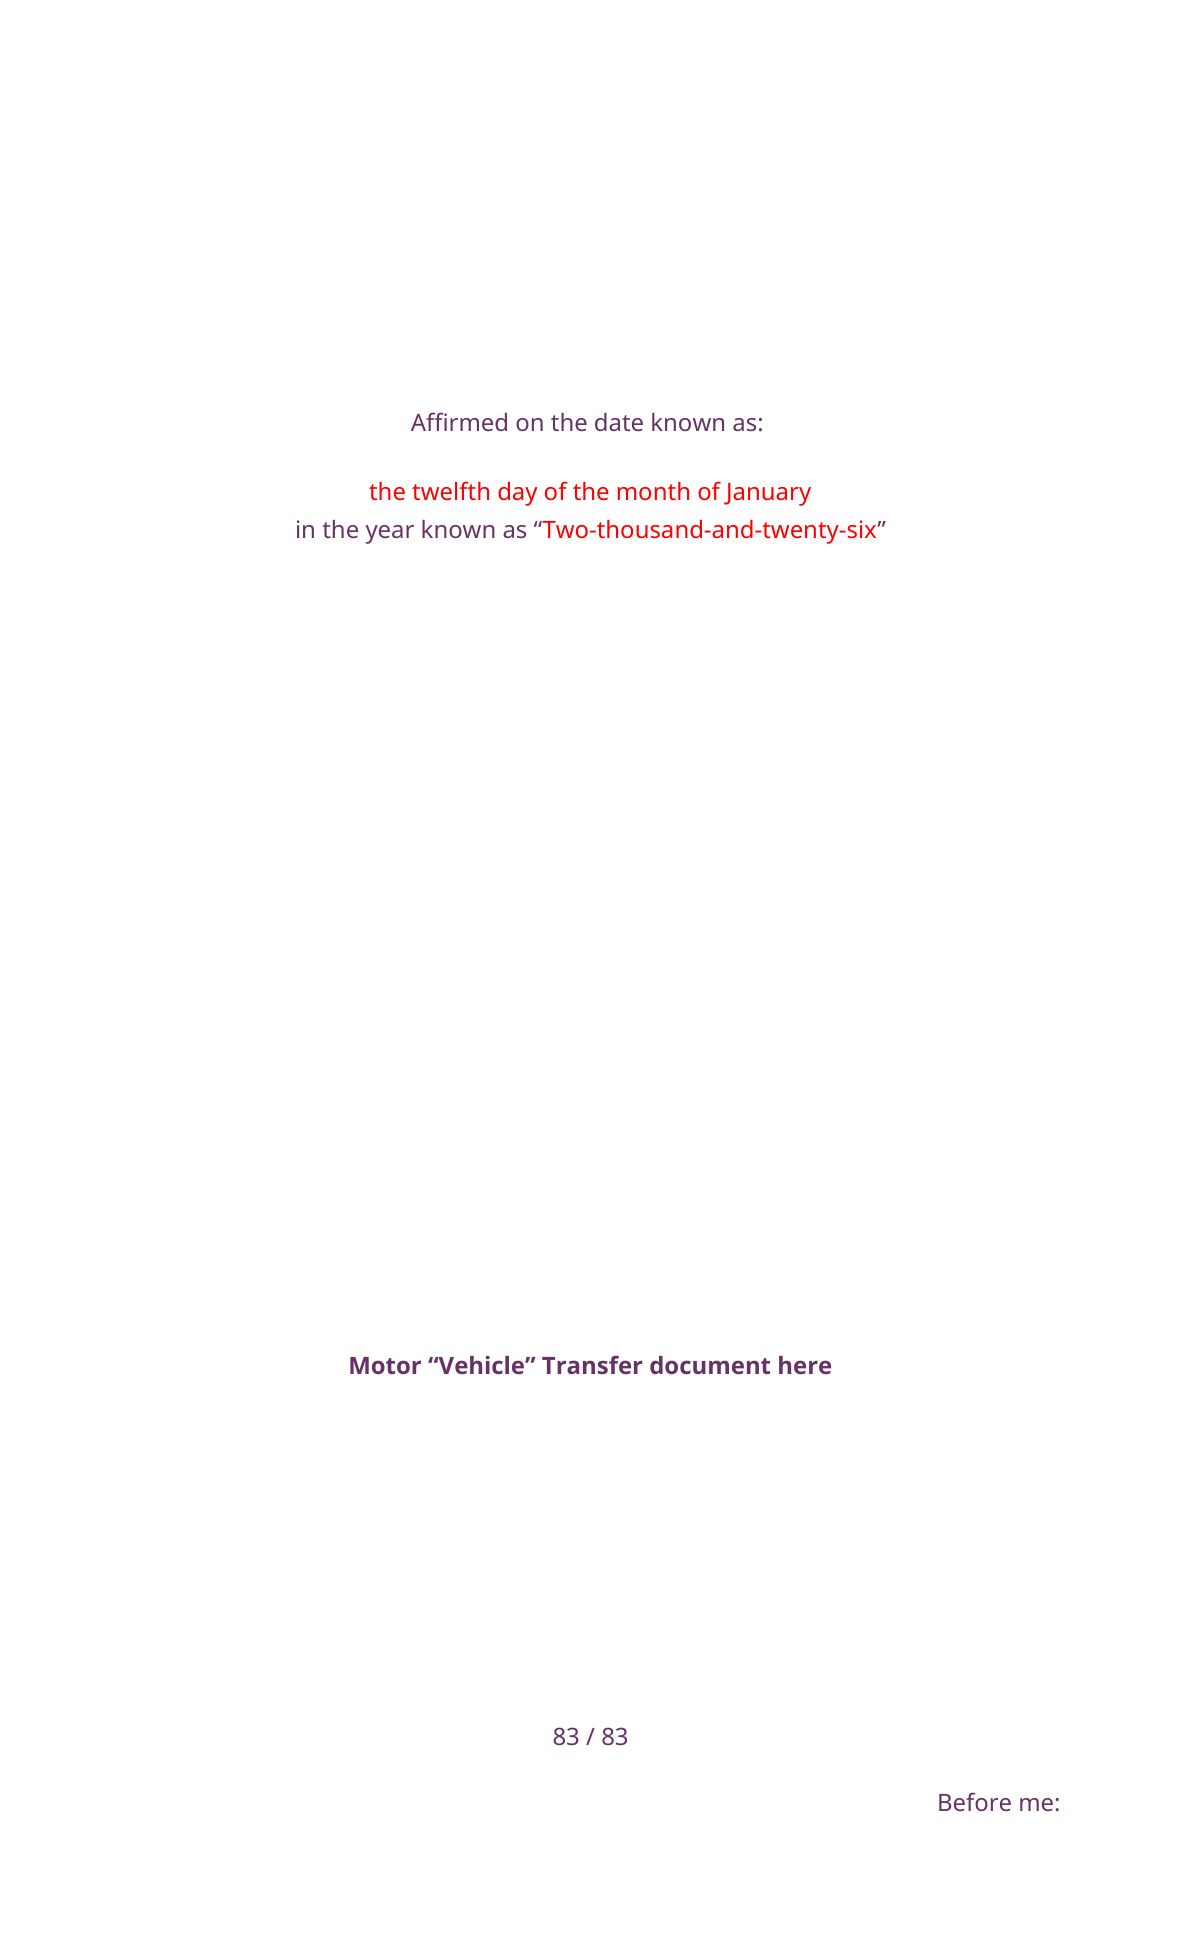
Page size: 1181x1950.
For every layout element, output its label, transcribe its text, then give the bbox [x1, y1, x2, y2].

subtitle Motor “Vehicle” Transfer document here [120, 1349, 1061, 1381]
list in the year known as “Two-thousand-and-twenty-six” [120, 513, 1061, 546]
list the twelfth day of the month of January [120, 475, 1061, 507]
list Affirmed on the date known as: [120, 406, 1061, 439]
